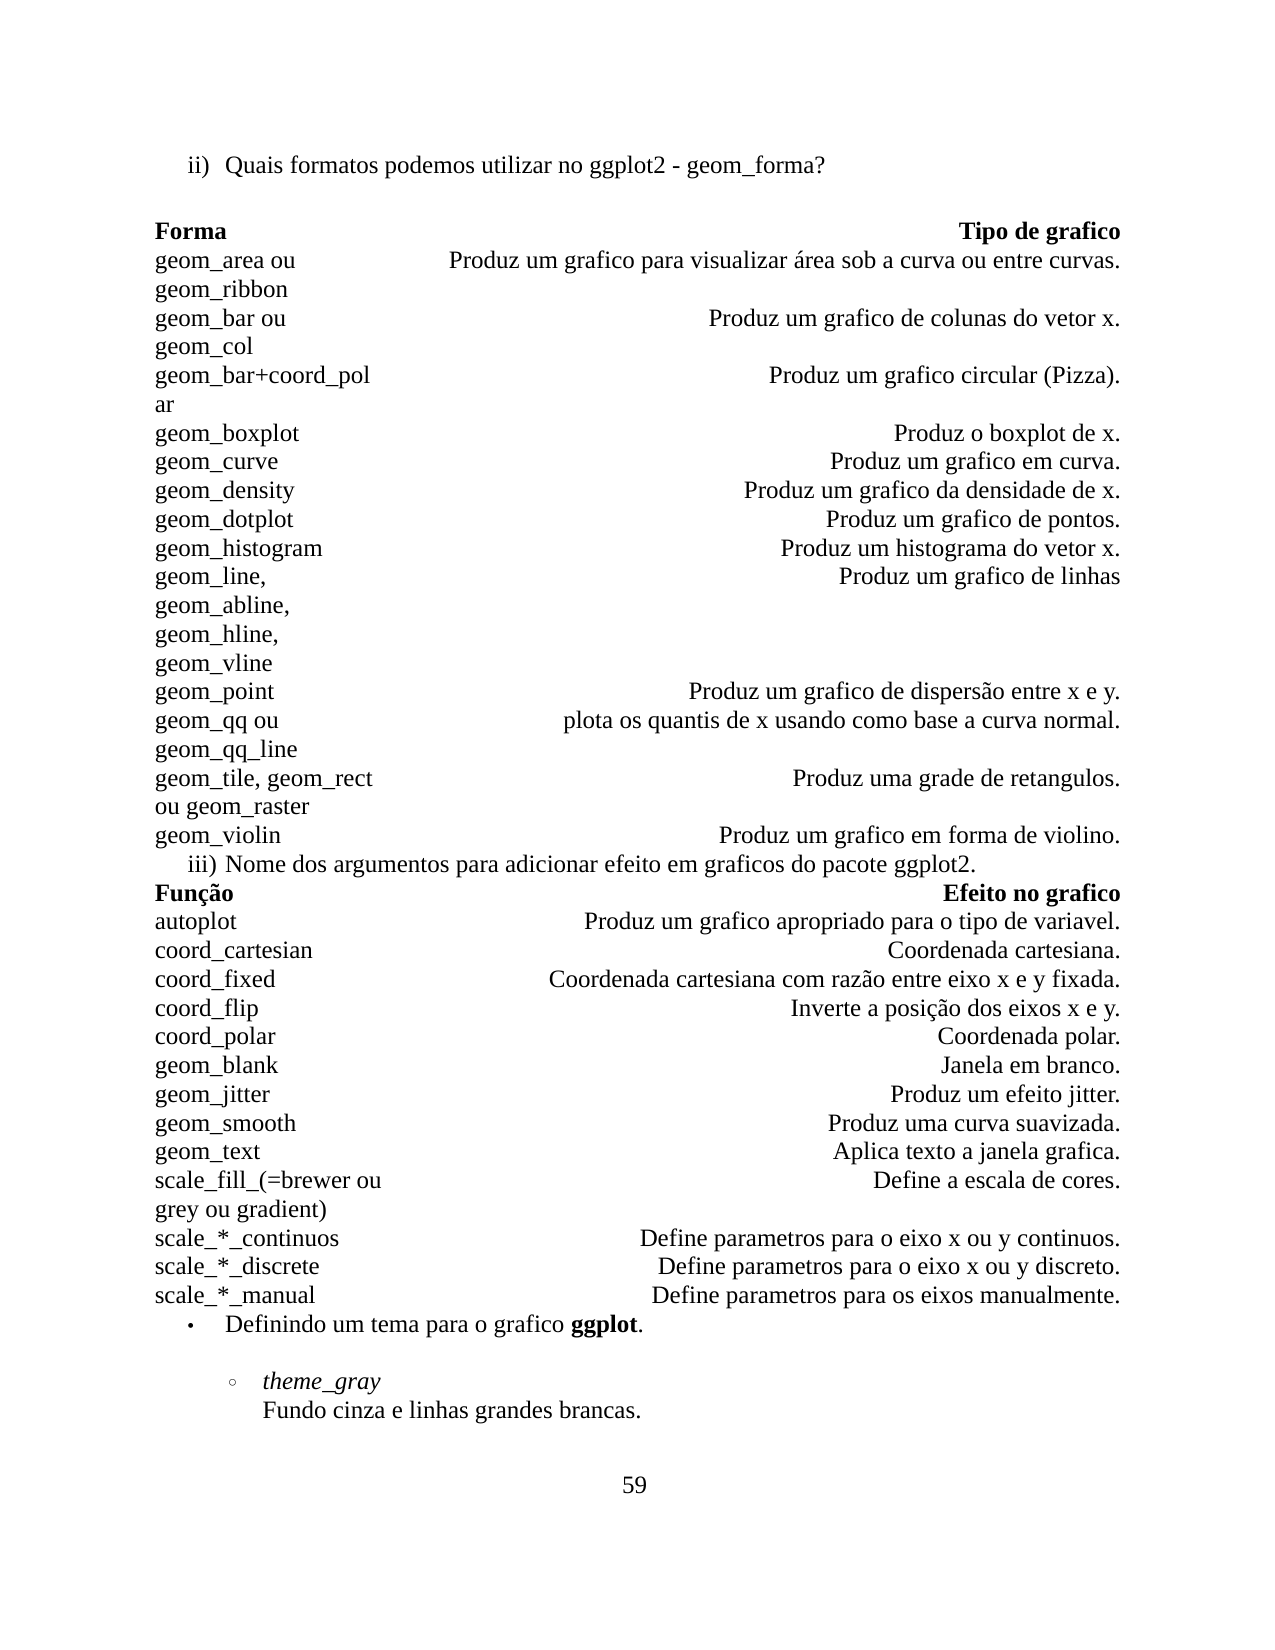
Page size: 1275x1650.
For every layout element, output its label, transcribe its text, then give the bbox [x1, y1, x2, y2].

table_cell Produz um grafico em curva. [382, 446, 1125, 475]
table_cell scale_*_continuos [150, 1223, 394, 1251]
table_header Função [150, 878, 394, 906]
table_cell coord_cartesian [150, 935, 394, 964]
table_cell geom_tile, geom_rect ou geom_raster [150, 763, 382, 820]
list Quais formatos podemos utilizar no ggplot2 - geom_forma? [187, 150, 1125, 207]
table_cell Coordenada cartesiana com razão entre eixo x e y fixada. [394, 964, 1125, 993]
table_cell Produz uma grade de retangulos. [382, 763, 1125, 820]
table_cell geom_smooth [150, 1108, 394, 1136]
table_header Efeito no grafico [394, 878, 1125, 906]
table_cell geom_qq ou geom_qq_line [150, 705, 382, 763]
table_cell coord_polar [150, 1021, 394, 1050]
table_cell geom_area ou geom_ribbon [150, 245, 382, 303]
table_cell geom_jitter [150, 1079, 394, 1108]
table_cell scale_*_manual [150, 1280, 394, 1309]
table_cell Inverte a posição dos eixos x e y. [394, 993, 1125, 1021]
table_cell autoplot [150, 906, 394, 935]
table_cell geom_density [150, 475, 382, 504]
table_cell geom_bar+coord_polar [150, 360, 382, 418]
table_cell Produz o boxplot de x. [382, 418, 1125, 446]
table_cell coord_fixed [150, 964, 394, 993]
table_cell Produz um grafico para visualizar área sob a curva ou entre curvas. [382, 245, 1125, 303]
table_cell Produz um grafico circular (Pizza). [382, 360, 1125, 418]
table_cell geom_dotplot [150, 504, 382, 533]
table_cell Define parametros para o eixo x ou y discreto. [394, 1251, 1125, 1280]
table_cell Coordenada polar. [394, 1021, 1125, 1050]
table_cell geom_blank [150, 1050, 394, 1079]
table_cell Janela em branco. [394, 1050, 1125, 1079]
table_cell Produz um grafico de colunas do vetor x. [382, 303, 1125, 360]
table_cell geom_curve [150, 446, 382, 475]
table_cell geom_point [150, 676, 382, 705]
table_cell Coordenada cartesiana. [394, 935, 1125, 964]
list Nome dos argumentos para adicionar efeito em graficos do pacote ggplot2. [187, 849, 1125, 878]
table_header Tipo de grafico [382, 216, 1125, 245]
table_cell Define parametros para o eixo x ou y continuos. [394, 1223, 1125, 1251]
table_cell Produz um grafico de linhas [382, 561, 1125, 676]
table_cell scale_*_discrete [150, 1251, 394, 1280]
table_cell Produz um histograma do vetor x. [382, 533, 1125, 561]
list Definindo um tema para o grafico ggplot. [187, 1309, 1125, 1366]
table_cell Produz um grafico de pontos. [382, 504, 1125, 533]
list theme_gray Fundo cinza e linhas grandes brancas. [225, 1366, 1125, 1424]
table_cell scale_fill_(=brewer ou grey ou gradient) [150, 1165, 394, 1223]
table_cell plota os quantis de x usando como base a curva normal. [382, 705, 1125, 763]
table_header Forma [150, 216, 382, 245]
table_cell Define parametros para os eixos manualmente. [394, 1280, 1125, 1309]
table_cell geom_violin [150, 820, 382, 849]
table_cell Produz um efeito jitter. [394, 1079, 1125, 1108]
table_cell Produz um grafico apropriado para o tipo de variavel. [394, 906, 1125, 935]
table_cell Define a escala de cores. [394, 1165, 1125, 1223]
table_cell Produz um grafico de dispersão entre x e y. [382, 676, 1125, 705]
table_cell geom_boxplot [150, 418, 382, 446]
table_cell Produz um grafico da densidade de x. [382, 475, 1125, 504]
table_cell coord_flip [150, 993, 394, 1021]
table_cell Produz um grafico em forma de violino. [382, 820, 1125, 849]
table_cell geom_bar ou geom_col [150, 303, 382, 360]
table_cell geom_line, geom_abline, geom_hline, geom_vline [150, 561, 382, 676]
table_cell Aplica texto a janela grafica. [394, 1136, 1125, 1165]
table_cell geom_text [150, 1136, 394, 1165]
table_cell Produz uma curva suavizada. [394, 1108, 1125, 1136]
table_cell geom_histogram [150, 533, 382, 561]
